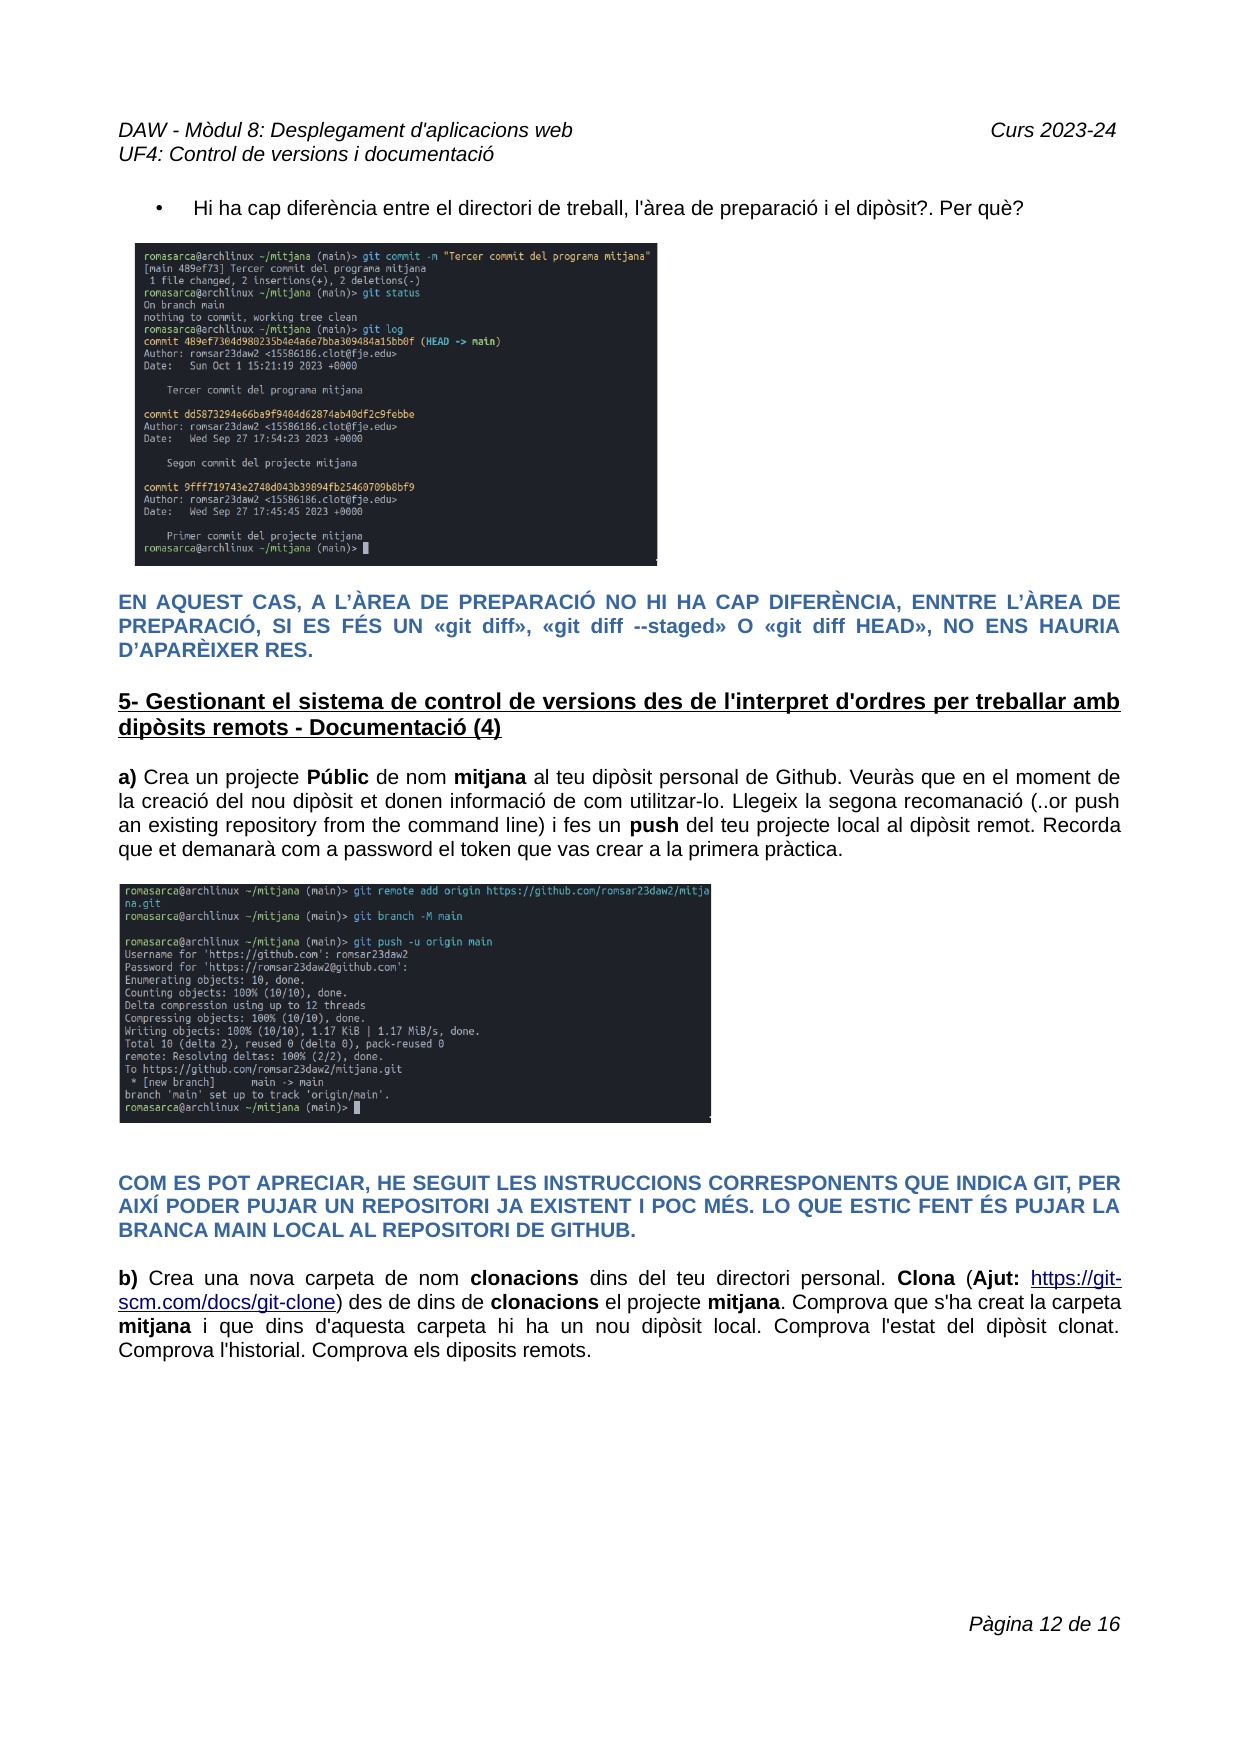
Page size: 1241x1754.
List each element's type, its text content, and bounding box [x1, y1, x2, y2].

text a) Crea un projecte Públic de nom mitjana al teu dipòsit personal de Github. Veuràs que en el moment de la creació del nou dipòsit et donen informació de com utilitzar-lo. Llegeix la segona recomanació (..or push an existing repository from the command line) i fes un push del teu projecte local al dipòsit remot. Recorda que et demanarà com a password el token que vas crear a la primera pràctica. [118, 765, 1122, 861]
list Hi ha cap diferència entre el directori de treball, l'àrea de preparació i el dipòsit?. Per què? [156, 196, 1122, 219]
text 5- Gestionant el sistema de control de versions des de l'interpret d'ordres per treballar amb dipòsits remots - Documentació (4) [118, 688, 1122, 741]
picture [134, 243, 658, 566]
text COM ES POT APRECIAR, HE SEGUIT LES INSTRUCCIONS CORRESPONENTS QUE INDICA GIT, PER AIXÍ PODER PUJAR UN REPOSITORI JA EXISTENT I POC MÉS. LO QUE ESTIC FENT ÉS PUJAR LA BRANCA MAIN LOCAL AL REPOSITORI DE GITHUB. [118, 1170, 1122, 1242]
text EN AQUEST CAS, A L’ÀREA DE PREPARACIÓ NO HI HA CAP DIFERÈNCIA, ENNTRE L’ÀREA DE PREPARACIÓ, SI ES FÉS UN «git diff», «git diff --staged» O «git diff HEAD», NO ENS HAURIA D’APARÈIXER RES. [118, 590, 1122, 662]
text b) Crea una nova carpeta de nom clonacions dins del teu directori personal. Clona (Ajut: https://git-scm.com/docs/git-clone) des de dins de clonacions el projecte mitjana. Comprova que s'ha creat la carpeta mitjana i que dins d'aquesta carpeta hi ha un nou dipòsit local. Comprova l'estat del dipòsit clonat. Comprova l'historial. Comprova els diposits remots. [118, 1266, 1122, 1362]
picture [119, 884, 712, 1123]
